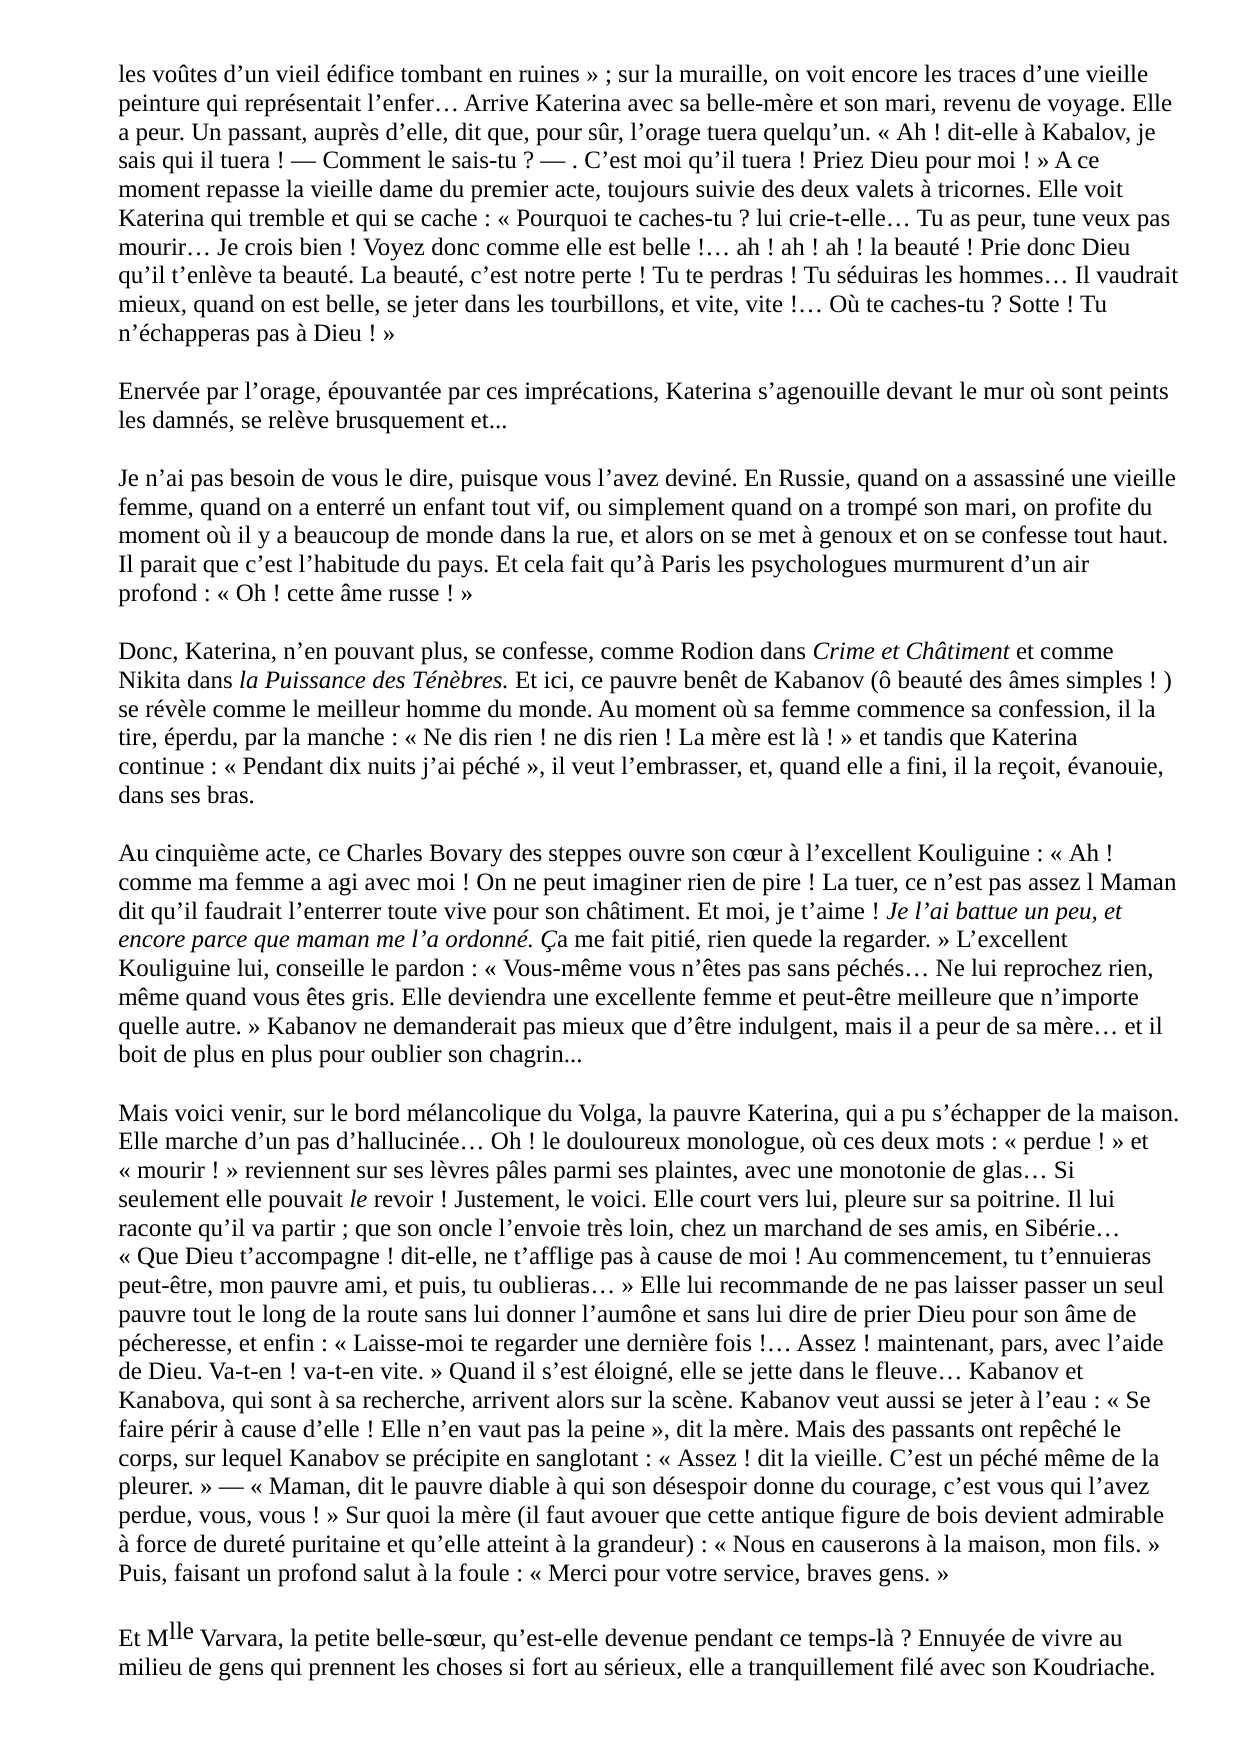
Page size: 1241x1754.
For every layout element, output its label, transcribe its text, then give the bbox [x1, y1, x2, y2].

text les voûtes d’un vieil édifice tombant en ruines » ; sur la muraille, on voit encore les traces d’une vieille peinture qui représentait l’enfer… Arrive Katerina avec sa belle-mère et son mari, revenu de voyage. Elle a peur. Un passant, auprès d’elle, dit que, pour sûr, l’orage tuera quelqu’un. « Ah ! dit-elle à Kabalov, je sais qui il tuera ! — Comment le sais-tu ? — . C’est moi qu’il tuera ! Priez Dieu pour moi ! » A ce moment repasse la vieille dame du premier acte, toujours suivie des deux valets à tricornes. Elle voit Katerina qui tremble et qui se cache : « Pourquoi te caches-tu ? lui crie-t-elle… Tu as peur, tune veux pas mourir… Je crois bien ! Voyez donc comme elle est belle !… ah ! ah ! ah ! la beauté ! Prie donc Dieu qu’il t’enlève ta beauté. La beauté, c’est notre perte ! Tu te perdras ! Tu séduiras les hommes… Il vaudrait mieux, quand on est belle, se jeter dans les tourbillons, et vite, vite !… Où te caches-tu ? Sotte ! Tu n’échapperas pas à Dieu ! » [118, 59, 1181, 347]
text Au cinquième acte, ce Charles Bovary des steppes ouvre son cœur à l’excellent Kouliguine : « Ah ! comme ma femme a agi avec moi ! On ne peut imaginer rien de pire ! La tuer, ce n’est pas assez l Maman dit qu’il faudrait l’enterrer toute vive pour son châtiment. Et moi, je t’aime ! Je l’ai battue un peu, et encore parce que maman me l’a ordonné. Ça me fait pitié, rien quede la regarder. » L’excellent Kouliguine lui, conseille le pardon : « Vous-même vous n’êtes pas sans péchés… Ne lui reprochez rien, même quand vous êtes gris. Elle deviendra une excellente femme et peut-être meilleure que n’importe quelle autre. » Kabanov ne demanderait pas mieux que d’être indulgent, mais il a peur de sa mère… et il boit de plus en plus pour oublier son chagrin... [118, 838, 1181, 1068]
text Enervée par l’orage, épouvantée par ces imprécations, Katerina s’agenouille devant le mur où sont peints les damnés, se relève brusquement et... [118, 376, 1181, 433]
text Mais voici venir, sur le bord mélancolique du Volga, la pauvre Katerina, qui a pu s’échapper de la maison. Elle marche d’un pas d’hallucinée… Oh ! le douloureux monologue, où ces deux mots : « perdue ! » et « mourir ! » reviennent sur ses lèvres pâles parmi ses plaintes, avec une monotonie de glas… Si seulement elle pouvait le revoir ! Justement, le voici. Elle court vers lui, pleure sur sa poitrine. Il lui raconte qu’il va partir ; que son oncle l’envoie très loin, chez un marchand de ses amis, en Sibérie… « Que Dieu t’accompagne ! dit-elle, ne t’afflige pas à cause de moi ! Au commencement, tu t’ennuieras peut-être, mon pauvre ami, et puis, tu oublieras… » Elle lui recommande de ne pas laisser passer un seul pauvre tout le long de la route sans lui donner l’aumône et sans lui dire de prier Dieu pour son âme de pécheresse, et enfin : « Laisse-moi te regarder une dernière fois !… Assez ! maintenant, pars, avec l’aide de Dieu. Va-t-en ! va-t-en vite. » Quand il s’est éloigné, elle se jette dans le fleuve… Kabanov et Kanabova, qui sont à sa recherche, arrivent alors sur la scène. Kabanov veut aussi se jeter à l’eau : « Se faire périr à cause d’elle ! Elle n’en vaut pas la peine », dit la mère. Mais des passants ont repêché le corps, sur lequel Kanabov se précipite en sanglotant : « Assez ! dit la vieille. C’est un péché même de la pleurer. » — « Maman, dit le pauvre diable à qui son désespoir donne du courage, c’est vous qui l’avez perdue, vous, vous ! » Sur quoi la mère (il faut avouer que cette antique figure de bois devient admirable à force de dureté puritaine et qu’elle atteint à la grandeur) : « Nous en causerons à la maison, mon fils. » Puis, faisant un profond salut à la foule : « Merci pour votre service, braves gens. » [118, 1098, 1181, 1586]
text Je n’ai pas besoin de vous le dire, puisque vous l’avez deviné. En Russie, quand on a assassiné une vieille femme, quand on a enterré un enfant tout vif, ou simplement quand on a trompé son mari, on profite du moment où il y a beaucoup de monde dans la rue, et alors on se met à genoux et on se confesse tout haut. Il parait que c’est l’habitude du pays. Et cela fait qu’à Paris les psychologues murmurent d’un air profond : « Oh ! cette âme russe ! » [118, 463, 1181, 607]
text Et Mlle Varvara, la petite belle-sœur, qu’est-elle devenue pendant ce temps-là ? Ennuyée de vivre au milieu de gens qui prennent les choses si fort au sérieux, elle a tranquillement filé avec son Koudriache. [118, 1616, 1181, 1681]
text Donc, Katerina, n’en pouvant plus, se confesse, comme Rodion dans Crime et Châtiment et comme Nikita dans la Puissance des Ténèbres. Et ici, ce pauvre benêt de Kabanov (ô beauté des âmes simples ! ) se révèle comme le meilleur homme du monde. Au moment où sa femme commence sa confession, il la tire, éperdu, par la manche : « Ne dis rien ! ne dis rien ! La mère est là ! » et tandis que Katerina continue : « Pendant dix nuits j’ai péché », il veut l’embrasser, et, quand elle a fini, il la reçoit, évanouie, dans ses bras. [118, 636, 1181, 809]
